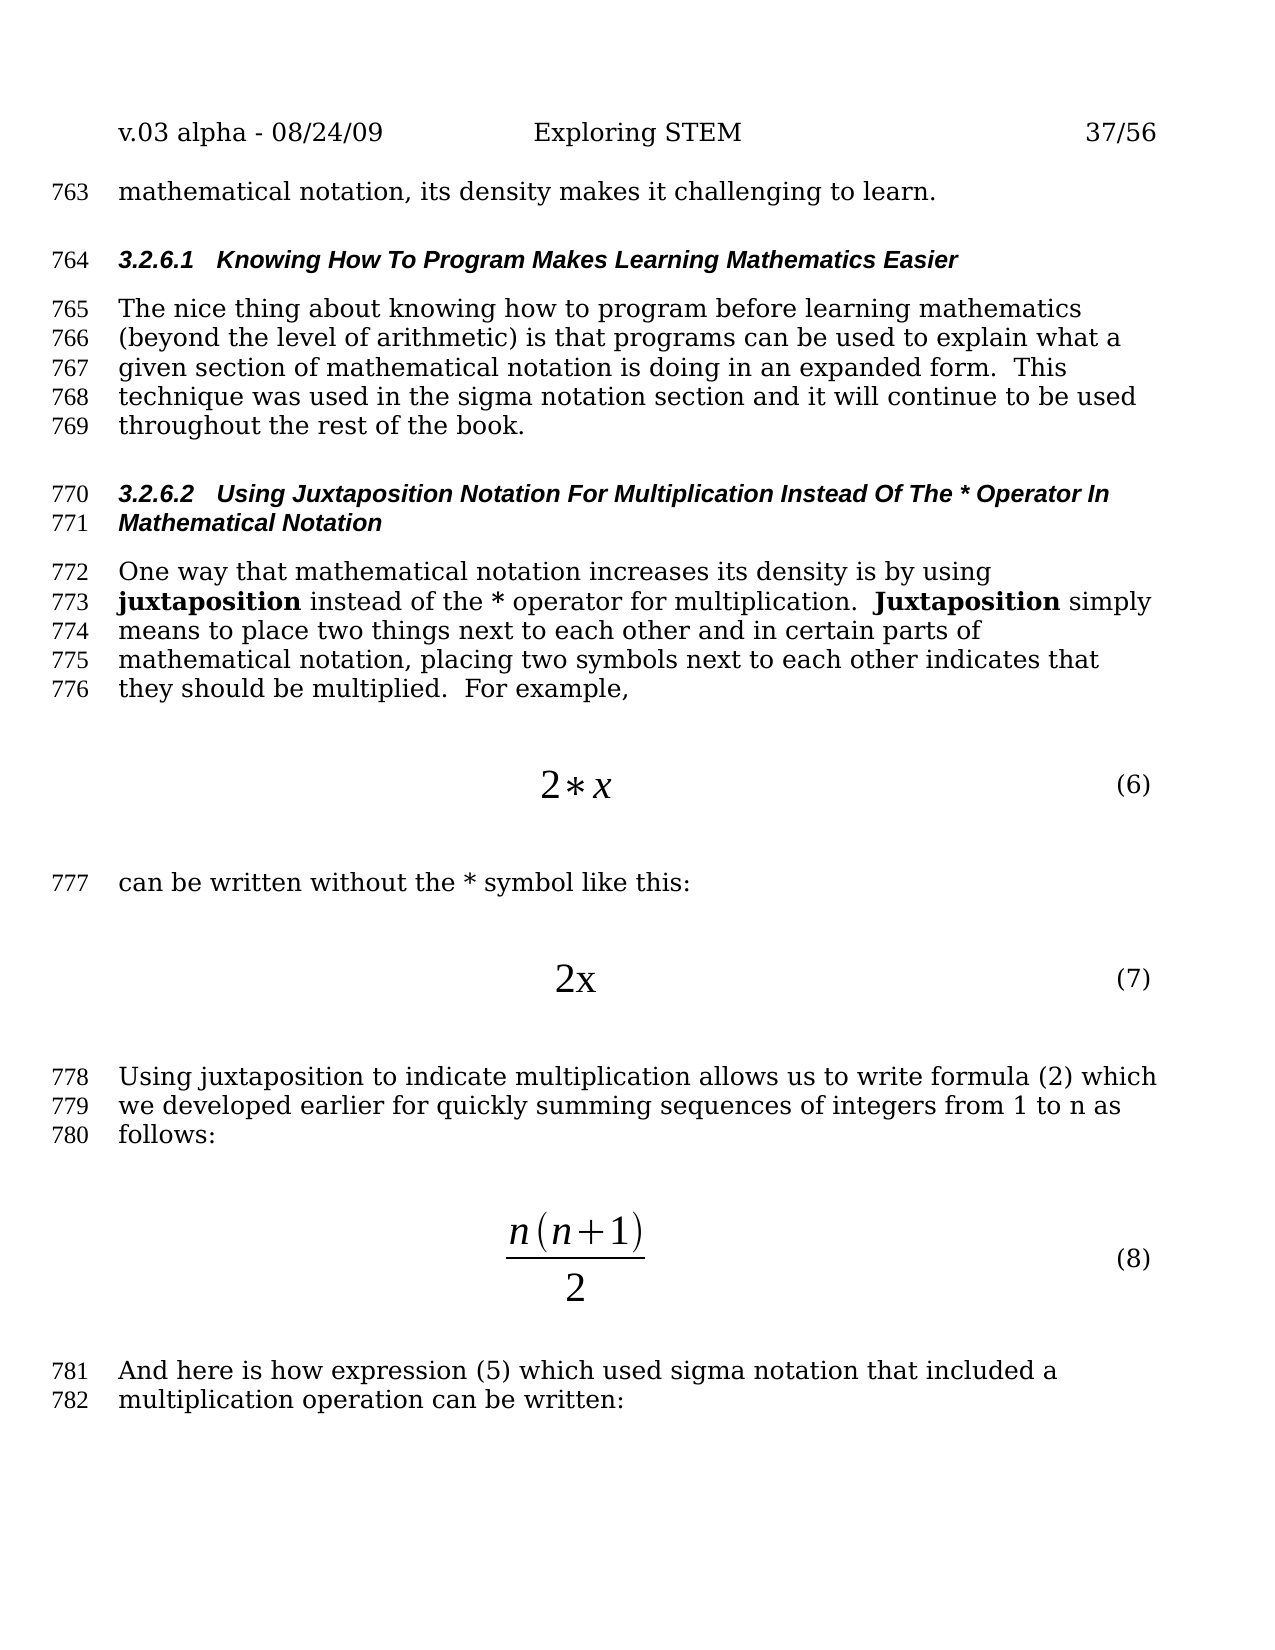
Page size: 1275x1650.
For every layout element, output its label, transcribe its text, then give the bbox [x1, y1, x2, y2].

subtitle Using Juxtaposition Notation For Multiplication Instead Of The * Operator In Mathematical Notation [118, 479, 1157, 536]
table_header (6) [1041, 754, 1157, 815]
text can be written without the * symbol like this: [118, 868, 1157, 897]
text One way that mathematical notation increases its density is by using juxtaposition instead of the * operator for multiplication. Juxtaposition simply means to place two things next to each other and in certain parts of mathematical notation, placing two symbols next to each other indicates that they should be multiplied. For example, [118, 557, 1157, 703]
text The nice thing about knowing how to program before learning mathematics (beyond the level of arithmetic) is that programs can be used to explain what a given section of mathematical notation is doing in an expanded form. This technique was used in the sigma notation section and it will continue to be used throughout the rest of the book. [118, 294, 1157, 440]
table_header [118, 948, 1041, 1009]
text Using juxtaposition to indicate multiplication allows us to write formula (2) which we developed earlier for quickly summing sequences of integers from 1 to n as follows: [118, 1062, 1157, 1150]
table_header (8) [1041, 1200, 1157, 1318]
table_header [118, 1200, 1041, 1318]
subtitle Knowing How To Program Makes Learning Mathematics Easier [118, 245, 1157, 273]
text And here is how expression (5) which used sigma notation that included a multiplication operation can be written: [118, 1356, 1157, 1415]
text mathematical notation, its density makes it challenging to learn. [118, 177, 1157, 206]
table_header [118, 754, 1041, 815]
table_header (7) [1041, 948, 1157, 1009]
